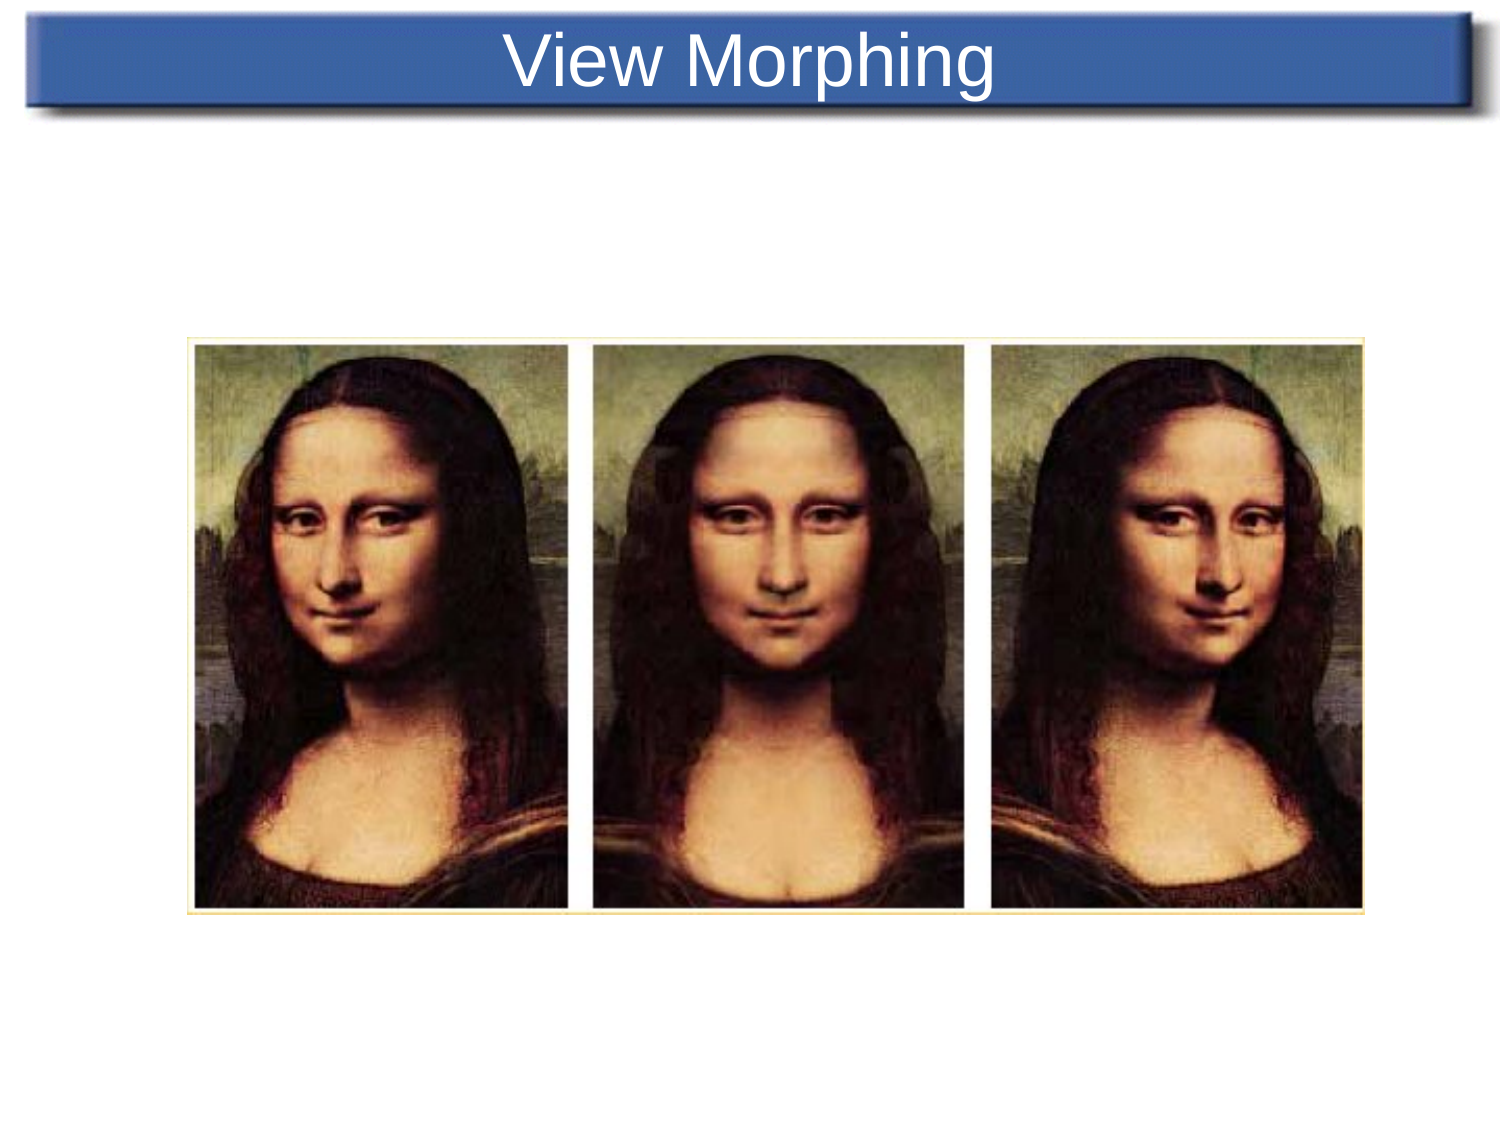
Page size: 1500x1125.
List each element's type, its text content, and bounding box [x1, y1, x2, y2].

picture [187, 337, 1365, 915]
title View Morphing [110, 3, 1389, 110]
picture [24, 9, 1500, 125]
